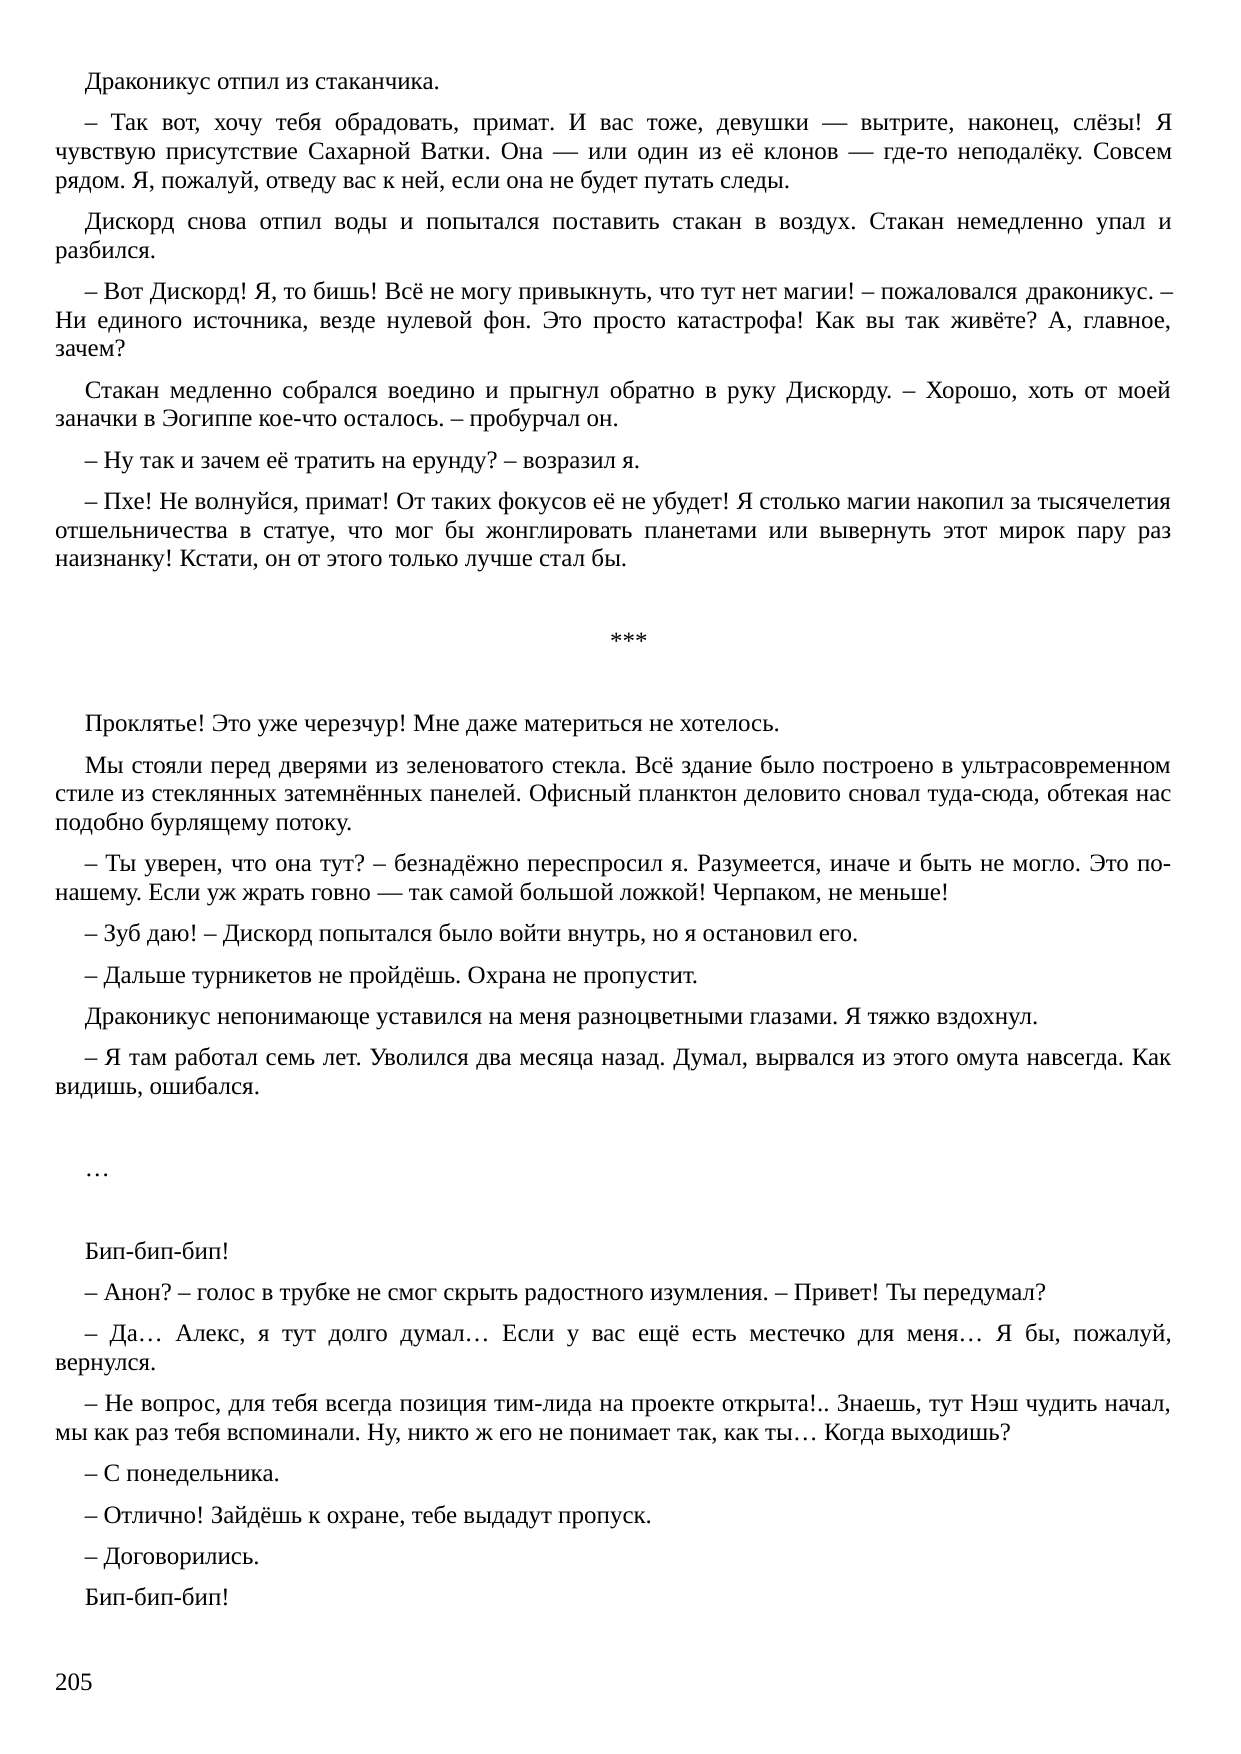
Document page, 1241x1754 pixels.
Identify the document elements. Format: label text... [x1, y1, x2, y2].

text Бип-бип-бип! [55, 1582, 1173, 1611]
text – Не вопрос, для тебя всегда позиция тим-лида на проекте открыта!.. Знаешь, тут Нэш чудить начал, мы как раз тебя вспоминали. Ну, никто ж его не понимает так, как ты… Когда выходишь? [55, 1388, 1173, 1446]
text Драконикус непонимающе уставился на меня разноцветными глазами. Я тяжко вздохнул. [55, 1001, 1173, 1030]
text – Ну так и зачем её тратить на ерунду? – возразил я. [55, 445, 1173, 473]
text – Да… Алекс, я тут долго думал… Если у вас ещё есть местечко для меня… Я бы, пожалуй, вернулся. [55, 1318, 1173, 1376]
text – С понедельника. [55, 1458, 1173, 1487]
text – Пхе! Не волнуйся, примат! От таких фокусов её не убудет! Я столько магии накопил за тысячелетия отшельничества в статуе, что мог бы жонглировать планетами или вывернуть этот мирок пару раз наизнанку! Кстати, он от этого только лучше стал бы. [55, 486, 1173, 572]
text – Дальше турникетов не пройдёшь. Охрана не пропустит. [55, 960, 1173, 988]
text Стакан медленно собрался воедино и прыгнул обратно в руку Дискорду. – Хорошо, хоть от моей заначки в Эогиппе кое-что осталось. – пробурчал он. [55, 375, 1173, 432]
text – Договорились. [55, 1541, 1173, 1570]
text Проклятье! Это уже черезчур! Мне даже материться не хотелось. [55, 708, 1173, 737]
text … [55, 1153, 1173, 1182]
text – Анон? – голос в трубке не смог скрыть радостного изумления. – Привет! Ты передумал? [55, 1277, 1173, 1306]
text – Зуб даю! – Дискорд попытался было войти внутрь, но я остановил его. [55, 918, 1173, 947]
text – Отлично! Зайдёшь к охране, тебе выдадут пропуск. [55, 1500, 1173, 1528]
text Бип-бип-бип! [55, 1236, 1173, 1265]
text – Ты уверен, что она тут? – безнадёжно переспросил я. Разумеется, иначе и быть не могло. Это по-нашему. Если уж жрать говно — так самой большой ложкой! Черпаком, не меньше! [55, 848, 1173, 906]
text *** [55, 626, 1173, 655]
text Дискорд снова отпил воды и попытался поставить стакан в воздух. Стакан немедленно упал и разбился. [55, 206, 1173, 263]
text – Вот Дискорд! Я, то бишь! Всё не могу привыкнуть, что тут нет магии! – пожаловался драконикус. – Ни единого источника, везде нулевой фон. Это просто катастрофа! Как вы так живёте? А, главное, зачем? [55, 276, 1173, 362]
text – Я там работал семь лет. Уволился два месяца назад. Думал, вырвался из этого омута навсегда. Как видишь, ошибался. [55, 1042, 1173, 1100]
text Мы стояли перед дверями из зеленоватого стекла. Всё здание было построено в ультрасовременном стиле из стеклянных затемнённых панелей. Офисный планктон деловито сновал туда-сюда, обтекая нас подобно бурлящему потоку. [55, 750, 1173, 836]
text – Так вот, хочу тебя обрадовать, примат. И вас тоже, девушки — вытрите, наконец, слёзы! Я чувствую присутствие Сахарной Ватки. Она — или один из её клонов — где-то неподалёку. Совсем рядом. Я, пожалуй, отведу вас к ней, если она не будет путать следы. [55, 107, 1173, 193]
text Драконикус отпил из стаканчика. [55, 66, 1173, 95]
